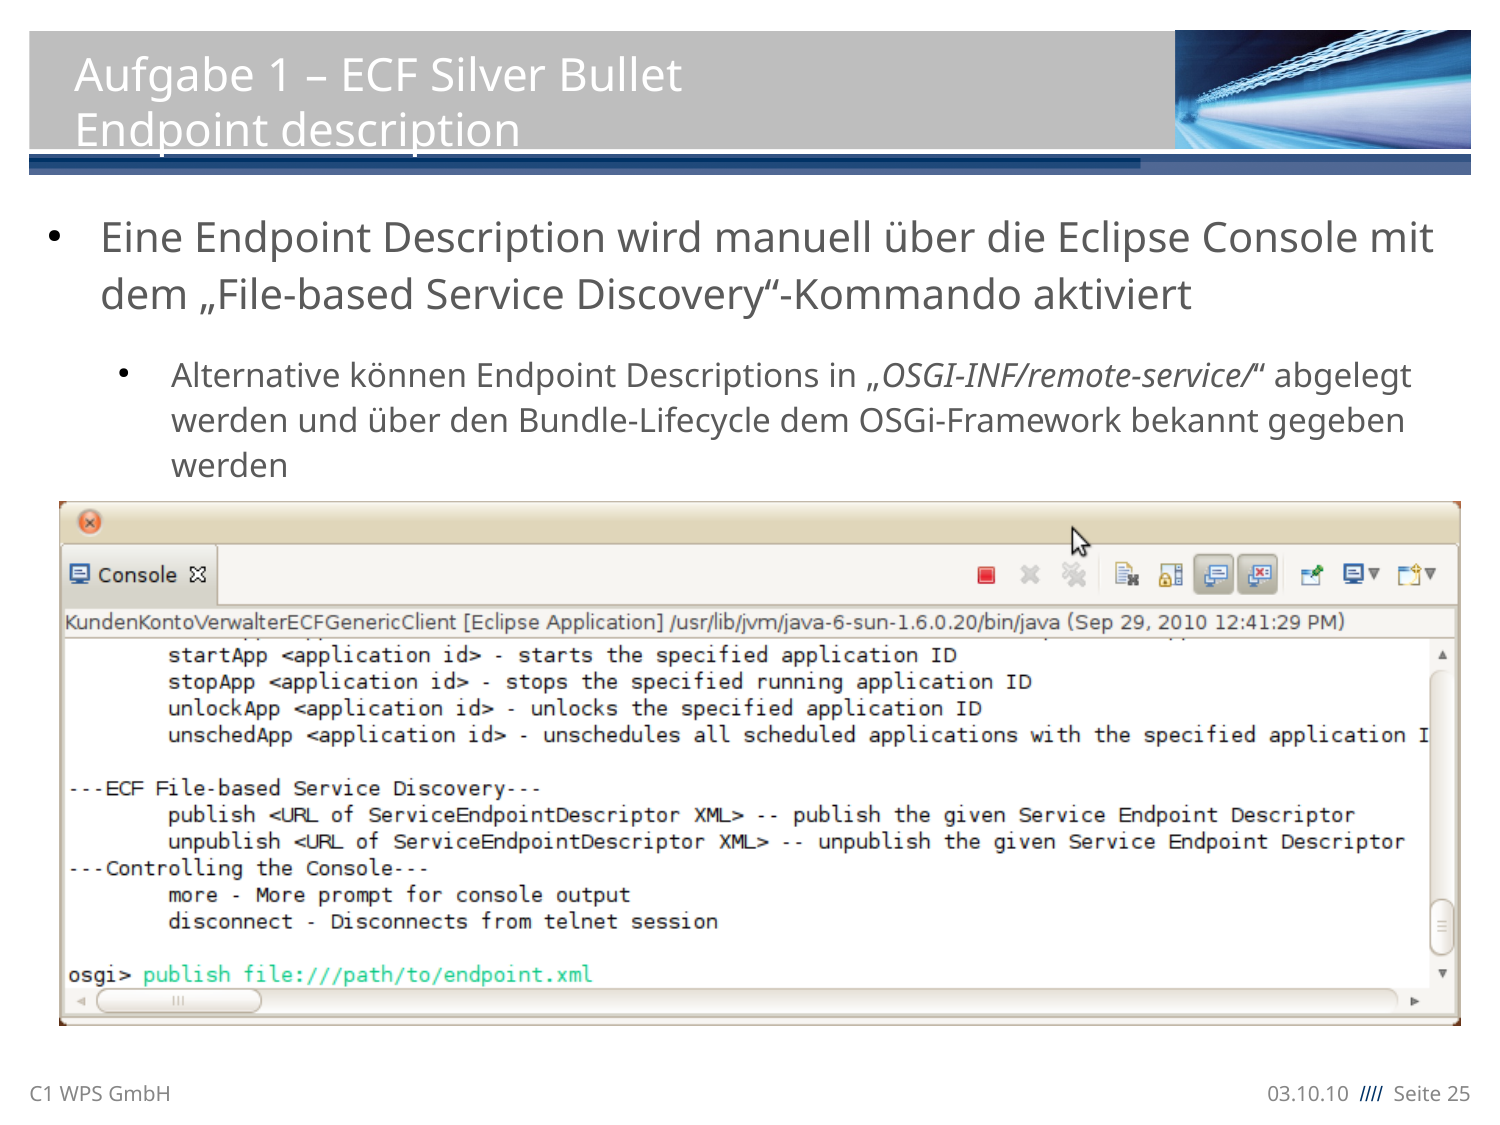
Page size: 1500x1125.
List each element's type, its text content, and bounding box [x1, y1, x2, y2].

title Aufgabe 1 – ECF Silver Bullet Endpoint description [29, 31, 1176, 150]
picture [29, 154, 1471, 175]
list Eine Endpoint Description wird manuell über die Eclipse Console mit dem „File-based Service Discovery“-Kommando aktiviert Alternative können Endpoint Descriptions in „OSGI-INF/remote-service/“ abgelegt werden und über den Bundle-Lifecycle dem OSGi-Framework bekannt gegeben werden [29, 208, 1471, 1044]
picture [1175, 30, 1471, 149]
